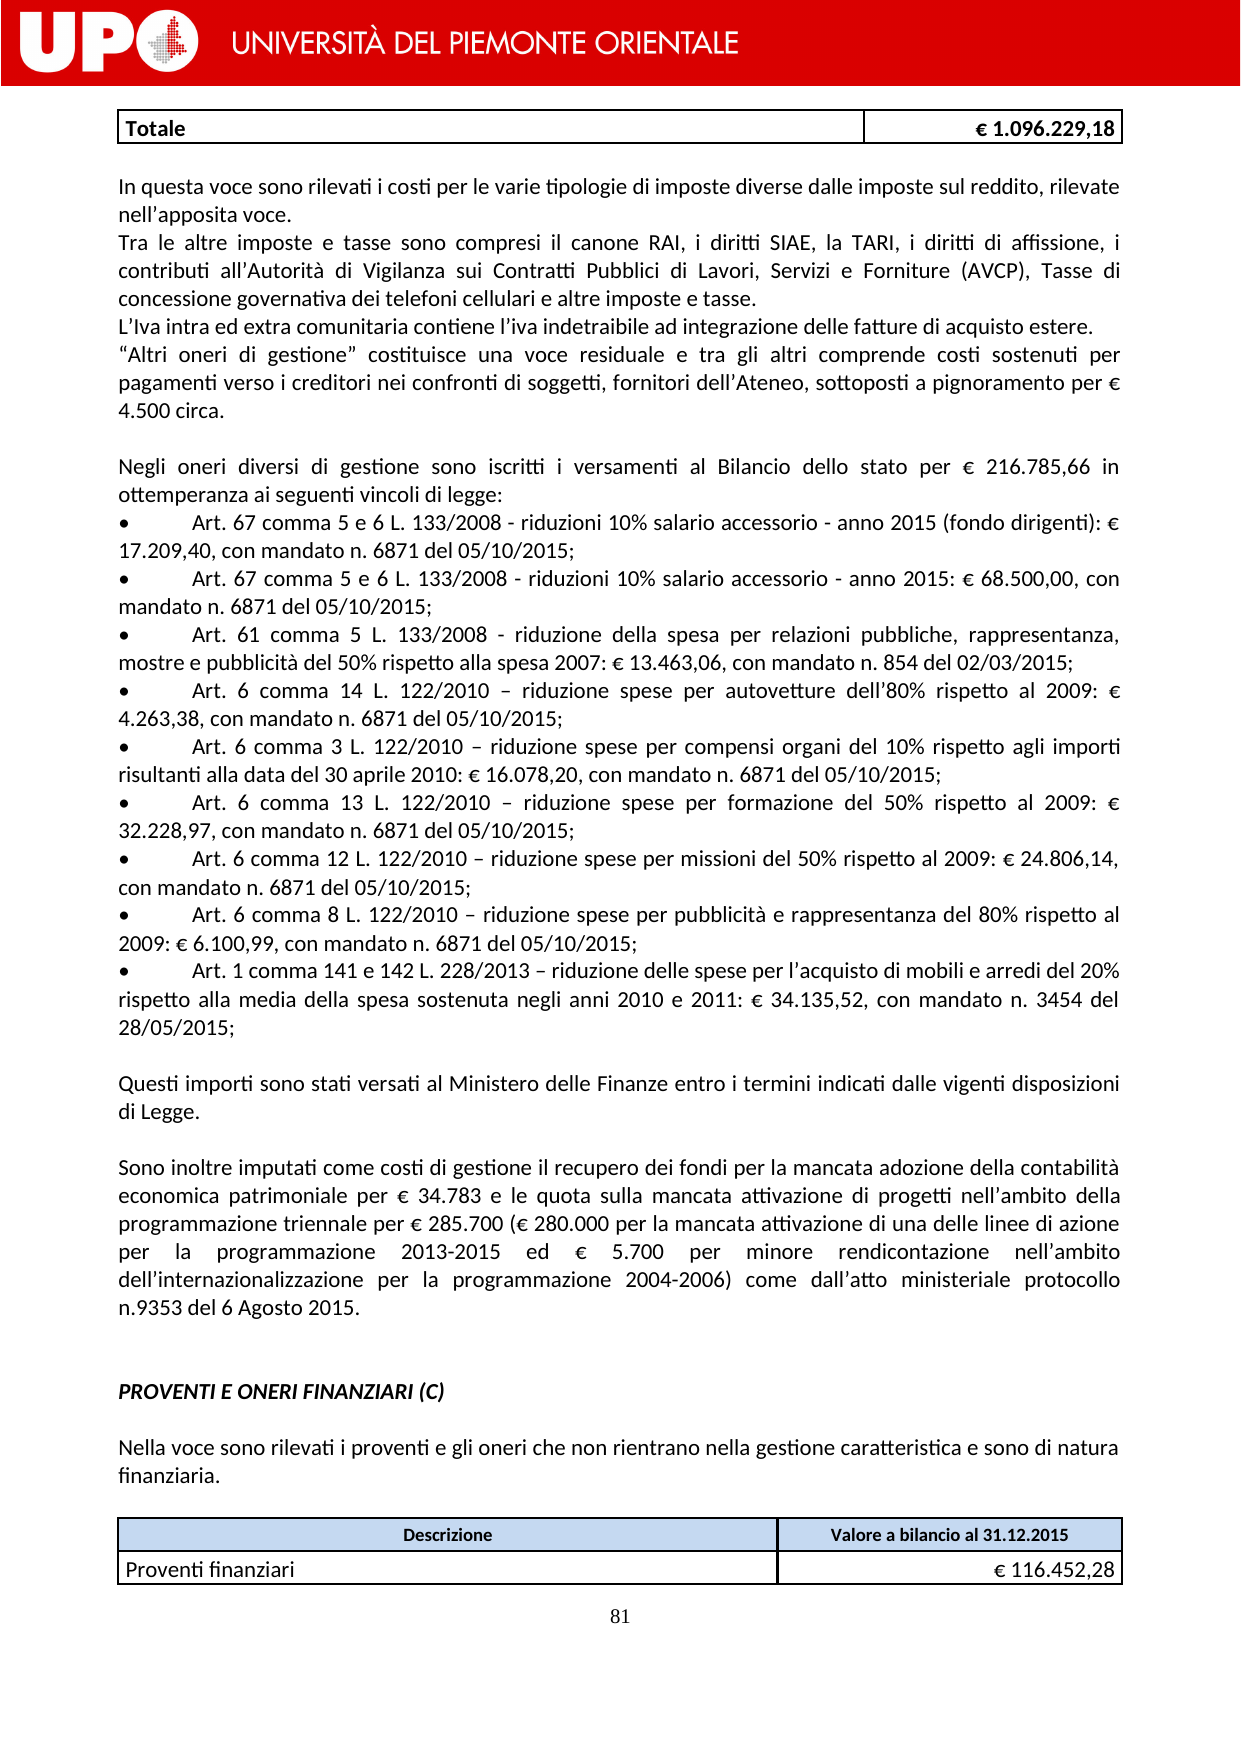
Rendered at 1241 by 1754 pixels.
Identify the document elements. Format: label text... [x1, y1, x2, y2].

text Questi importi sono stati versati al Ministero delle Finanze entro i termini indicati dalle vigenti disposizioni di Legge. [118, 1069, 1122, 1125]
text L’Iva intra ed extra comunitaria contiene l’iva indetraibile ad integrazione delle fatture di acquisto estere. [118, 312, 1122, 340]
text Tra le altre imposte e tasse sono compresi il canone RAI, i diritti SIAE, la TARI, i diritti di affissione, i contributi all’Autorità di Vigilanza sui Contratti Pubblici di Lavori, Servizi e Forniture (AVCP), Tasse di concessione governativa dei telefoni cellulari e altre imposte e tasse. [118, 228, 1122, 312]
text • Art. 6 comma 3 L. 122/2010 – riduzione spese per compensi organi del 10% rispetto agli importi risultanti alla data del 30 aprile 2010: € 16.078,20, con mandato n. 6871 del 05/10/2015; [118, 732, 1122, 788]
table_cell € 1.096.229,18 [865, 111, 1121, 142]
table_cell € 116.452,28 [779, 1552, 1121, 1583]
text Sono inoltre imputati come costi di gestione il recupero dei fondi per la mancata adozione della contabilità economica patrimoniale per € 34.783 e le quota sulla mancata attivazione di progetti nell’ambito della programmazione triennale per € 285.700 (€ 280.000 per la mancata attivazione di una delle linee di azione per la programmazione 2013-2015 ed € 5.700 per minore rendicontazione nell’ambito dell’internazionalizzazione per la programmazione 2004-2006) come dall’atto ministeriale protocollo n.9353 del 6 Agosto 2015. [118, 1153, 1122, 1321]
text • Art. 67 comma 5 e 6 L. 133/2008 - riduzioni 10% salario accessorio - anno 2015: € 68.500,00, con mandato n. 6871 del 05/10/2015; [118, 564, 1122, 620]
text • Art. 1 comma 141 e 142 L. 228/2013 – riduzione delle spese per l’acquisto di mobili e arredi del 20% rispetto alla media della spesa sostenuta negli anni 2010 e 2011: € 34.135,52, con mandato n. 3454 del 28/05/2015; [118, 957, 1122, 1041]
text PROVENTI E ONERI FINANZIARI (C) [118, 1377, 1122, 1405]
text Negli oneri diversi di gestione sono iscritti i versamenti al Bilancio dello stato per € 216.785,66 in ottemperanza ai seguenti vincoli di legge: [118, 452, 1122, 508]
text • Art. 6 comma 12 L. 122/2010 – riduzione spese per missioni del 50% rispetto al 2009: € 24.806,14, con mandato n. 6871 del 05/10/2015; [118, 844, 1122, 901]
table_cell Totale [119, 111, 863, 142]
text • Art. 61 comma 5 L. 133/2008 - riduzione della spesa per relazioni pubbliche, rappresentanza, mostre e pubblicità del 50% rispetto alla spesa 2007: € 13.463,06, con mandato n. 854 del 02/03/2015; [118, 620, 1122, 676]
text In questa voce sono rilevati i costi per le varie tipologie di imposte diverse dalle imposte sul reddito, rilevate nell’apposita voce. [118, 172, 1122, 228]
text • Art. 6 comma 13 L. 122/2010 – riduzione spese per formazione del 50% rispetto al 2009: € 32.228,97, con mandato n. 6871 del 05/10/2015; [118, 788, 1122, 844]
table_header Valore a bilancio al 31.12.2015 [779, 1519, 1121, 1550]
text Nella voce sono rilevati i proventi e gli oneri che non rientrano nella gestione caratteristica e sono di natura finanziaria. [118, 1433, 1122, 1489]
table_cell Proventi finanziari [119, 1552, 776, 1583]
text • Art. 6 comma 14 L. 122/2010 – riduzione spese per autovetture dell’80% rispetto al 2009: € 4.263,38, con mandato n. 6871 del 05/10/2015; [118, 676, 1122, 732]
text • Art. 6 comma 8 L. 122/2010 – riduzione spese per pubblicità e rappresentanza del 80% rispetto al 2009: € 6.100,99, con mandato n. 6871 del 05/10/2015; [118, 901, 1122, 957]
text “Altri oneri di gestione” costituisce una voce residuale e tra gli altri comprende costi sostenuti per pagamenti verso i creditori nei confronti di soggetti, fornitori dell’Ateneo, sottoposti a pignoramento per € 4.500 circa. [118, 340, 1122, 424]
text • Art. 67 comma 5 e 6 L. 133/2008 - riduzioni 10% salario accessorio - anno 2015 (fondo dirigenti): € 17.209,40, con mandato n. 6871 del 05/10/2015; [118, 508, 1122, 564]
table_header Descrizione [119, 1519, 776, 1550]
